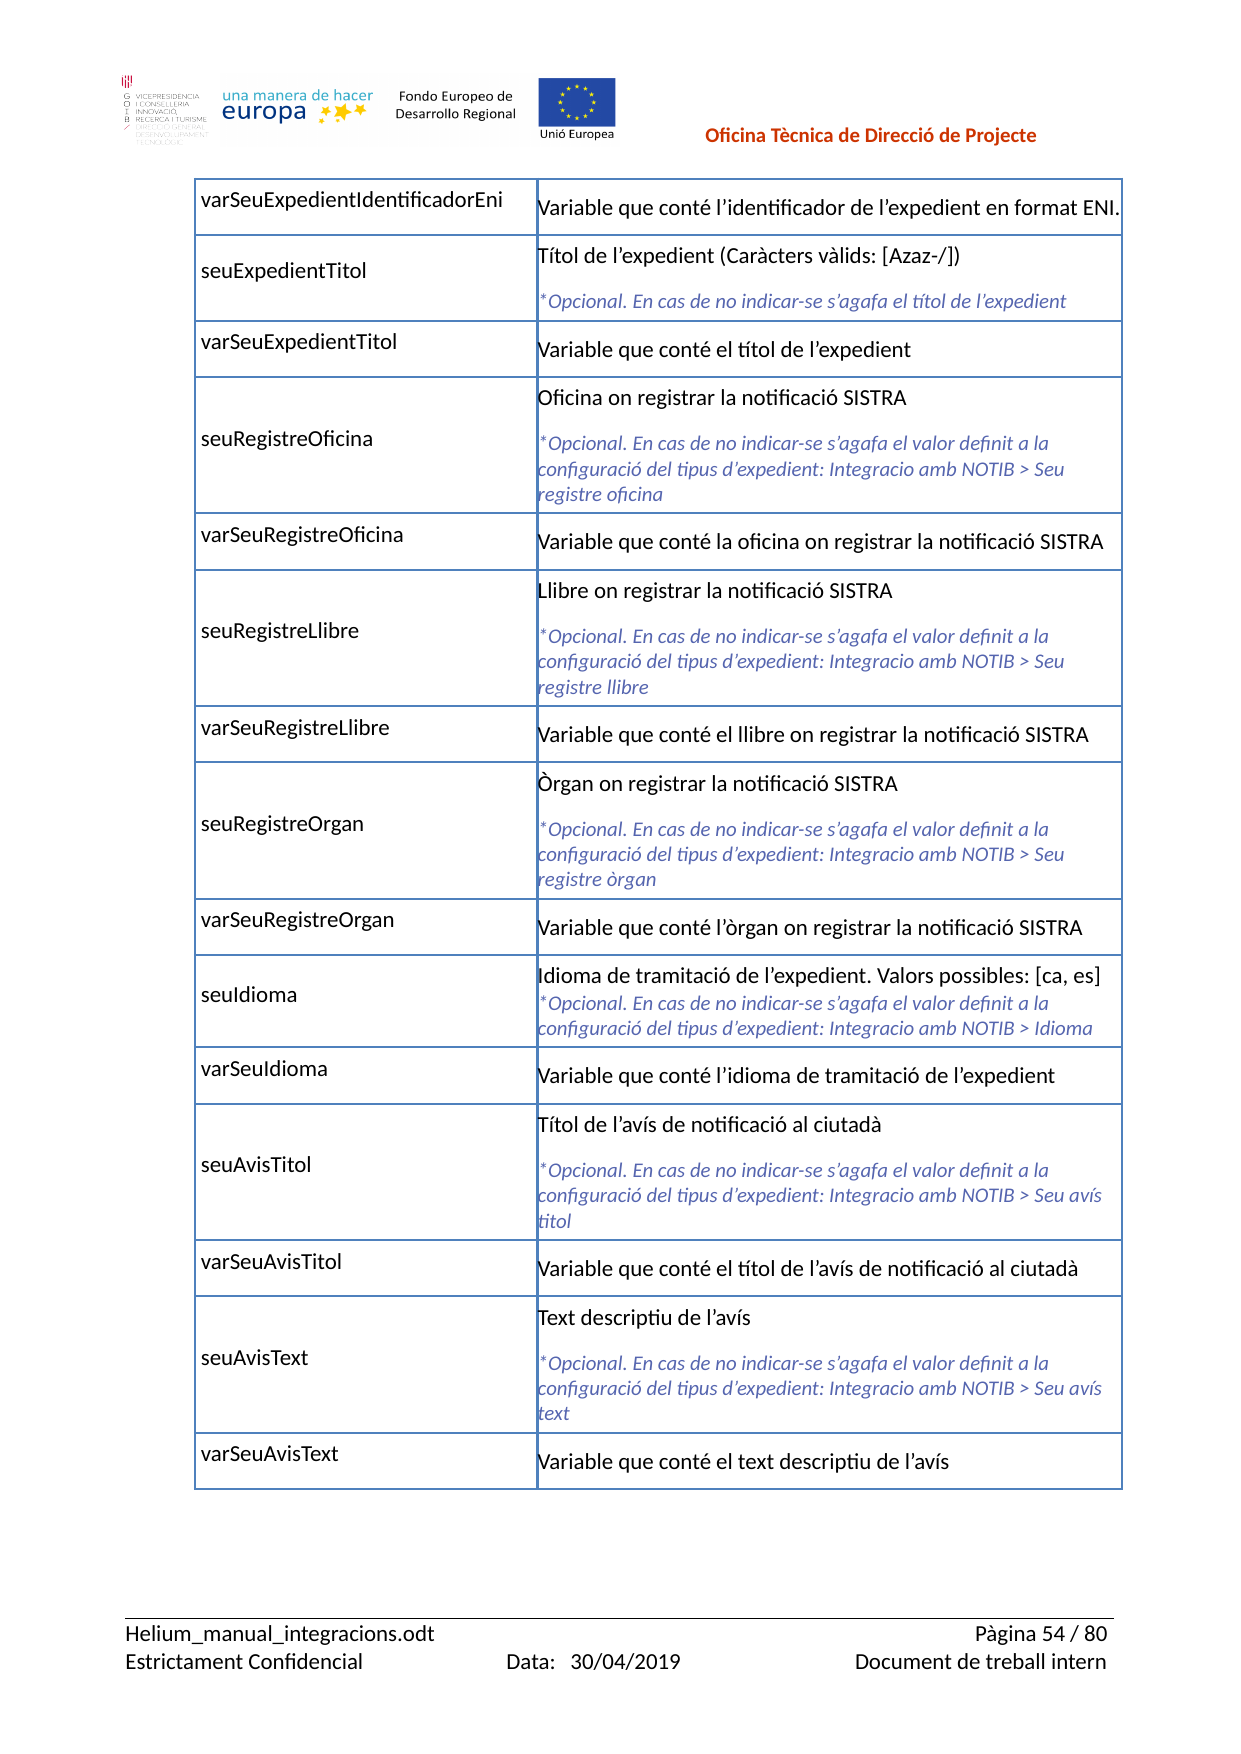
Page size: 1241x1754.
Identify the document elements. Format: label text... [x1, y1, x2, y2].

table_cell Text descriptiu de l’avís *Opcional. En cas de no indicar-se s’agafa el valor definit a la configuració del tipus d’expedient: Integracio amb NOTIB > Seu avís text [539, 1297, 1121, 1432]
table_cell Oficina on registrar la notificació SISTRA *Opcional. En cas de no indicar-se s’agafa el valor definit a la configuració del tipus d’expedient: Integracio amb NOTIB > Seu registre oficina [539, 378, 1121, 512]
table_cell seuRegistreLlibre [196, 571, 536, 705]
table_cell Idioma de tramitació de l’expedient. Valors possibles: [ca, es] *Opcional. En cas de no indicar-se s’agafa el valor definit a la configuració del tipus d’expedient: Integracio amb NOTIB > Idioma [539, 956, 1121, 1046]
table_cell Variable que conté l’òrgan on registrar la notificació SISTRA [539, 900, 1121, 954]
table_cell seuExpedientTitol [196, 236, 536, 319]
table_cell seuRegistreOficina [196, 378, 536, 512]
table_cell Llibre on registrar la notificació SISTRA *Opcional. En cas de no indicar-se s’agafa el valor definit a la configuració del tipus d’expedient: Integracio amb NOTIB > Seu registre llibre [539, 571, 1121, 705]
table_cell varSeuExpedientIdentificadorEni [196, 180, 536, 234]
picture [118, 73, 213, 147]
table_cell Variable que conté el títol de l’avís de notificació al ciutadà [539, 1241, 1121, 1295]
table_cell varSeuRegistreOrgan [196, 900, 536, 954]
table_cell Variable que conté el títol de l’expedient [539, 322, 1121, 376]
table_cell Òrgan on registrar la notificació SISTRA *Opcional. En cas de no indicar-se s’agafa el valor definit a la configuració del tipus d’expedient: Integracio amb NOTIB > Seu registre òrgan [539, 763, 1121, 898]
table_cell seuRegistreOrgan [196, 763, 536, 898]
table_cell varSeuAvisText [196, 1434, 536, 1488]
table_cell Variable que conté el llibre on registrar la notificació SISTRA [539, 707, 1121, 761]
table_cell varSeuRegistreOficina [196, 514, 536, 568]
table_cell varSeuRegistreLlibre [196, 707, 536, 761]
table_cell varSeuExpedientTitol [196, 322, 536, 376]
table_cell Variable que conté la oficina on registrar la notificació SISTRA [539, 514, 1121, 568]
table_cell Variable que conté l’idioma de tramitació de l’expedient [539, 1048, 1121, 1102]
table_cell Variable que conté el text descriptiu de l’avís [539, 1434, 1121, 1488]
picture [219, 73, 621, 147]
table_cell varSeuIdioma [196, 1048, 536, 1102]
table_cell seuAvisText [196, 1297, 536, 1432]
table_cell Variable que conté l’identificador de l’expedient en format ENI. [539, 180, 1121, 234]
table_cell Títol de l’expedient (Caràcters vàlids: [Azaz-/]) *Opcional. En cas de no indicar-se s’agafa el títol de l’expedient [539, 236, 1121, 319]
table_cell Títol de l’avís de notificació al ciutadà *Opcional. En cas de no indicar-se s’agafa el valor definit a la configuració del tipus d’expedient: Integracio amb NOTIB > Seu avís titol [539, 1105, 1121, 1239]
table_cell seuAvisTitol [196, 1105, 536, 1239]
table_cell varSeuAvisTitol [196, 1241, 536, 1295]
table_cell seuIdioma [196, 956, 536, 1046]
